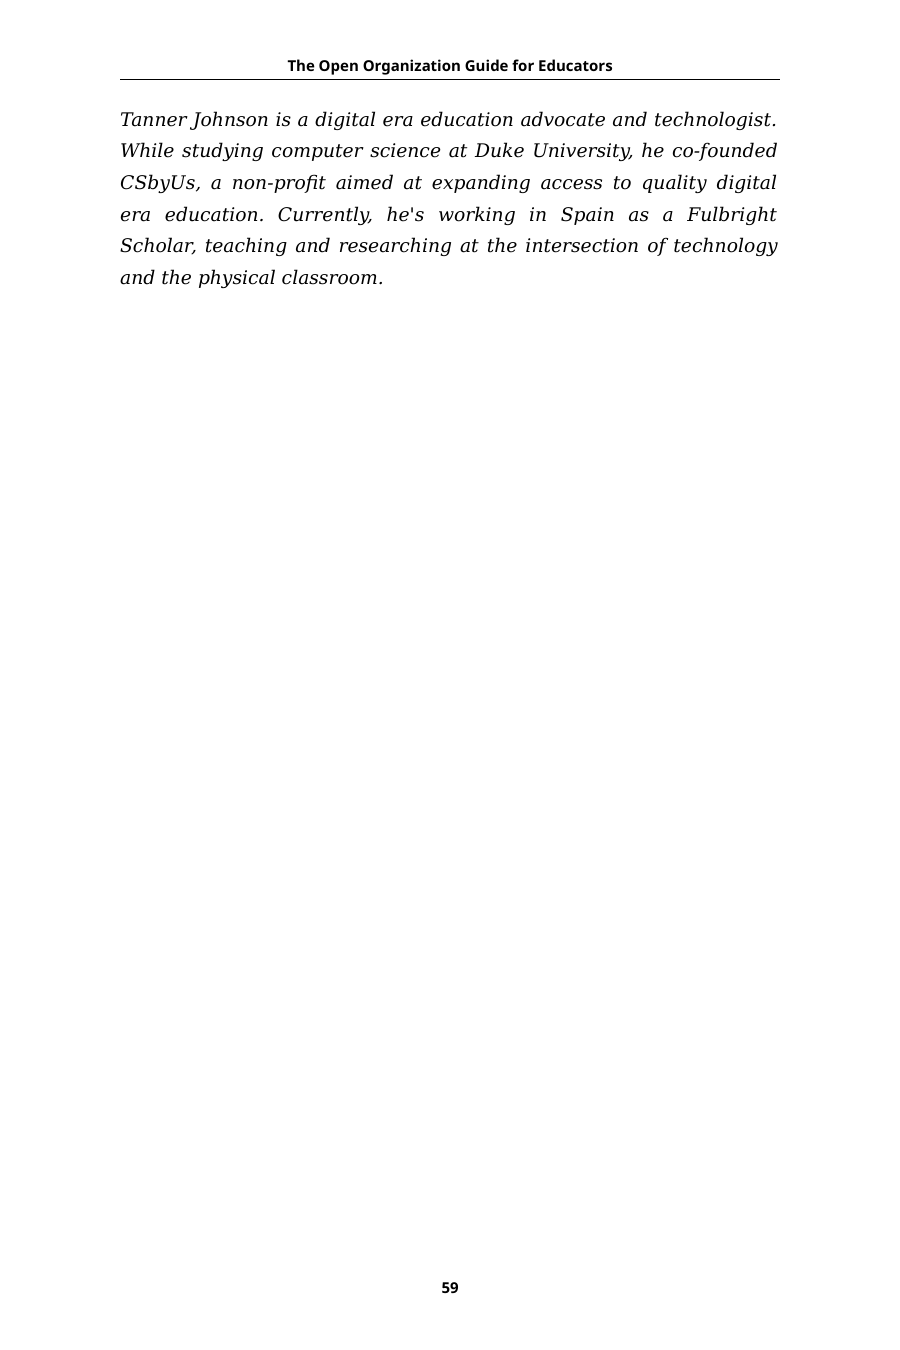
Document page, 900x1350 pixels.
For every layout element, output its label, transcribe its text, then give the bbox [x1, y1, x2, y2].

text Tanner Johnson is a digital era education advocate and technologist. While studying computer science at Duke University, he co-founded CSbyUs, a non-profit aimed at expanding access to quality digital era education. Currently, he's working in Spain as a Fulbright Scholar, teaching and researching at the intersection of technology and the physical classroom. [120, 109, 780, 289]
